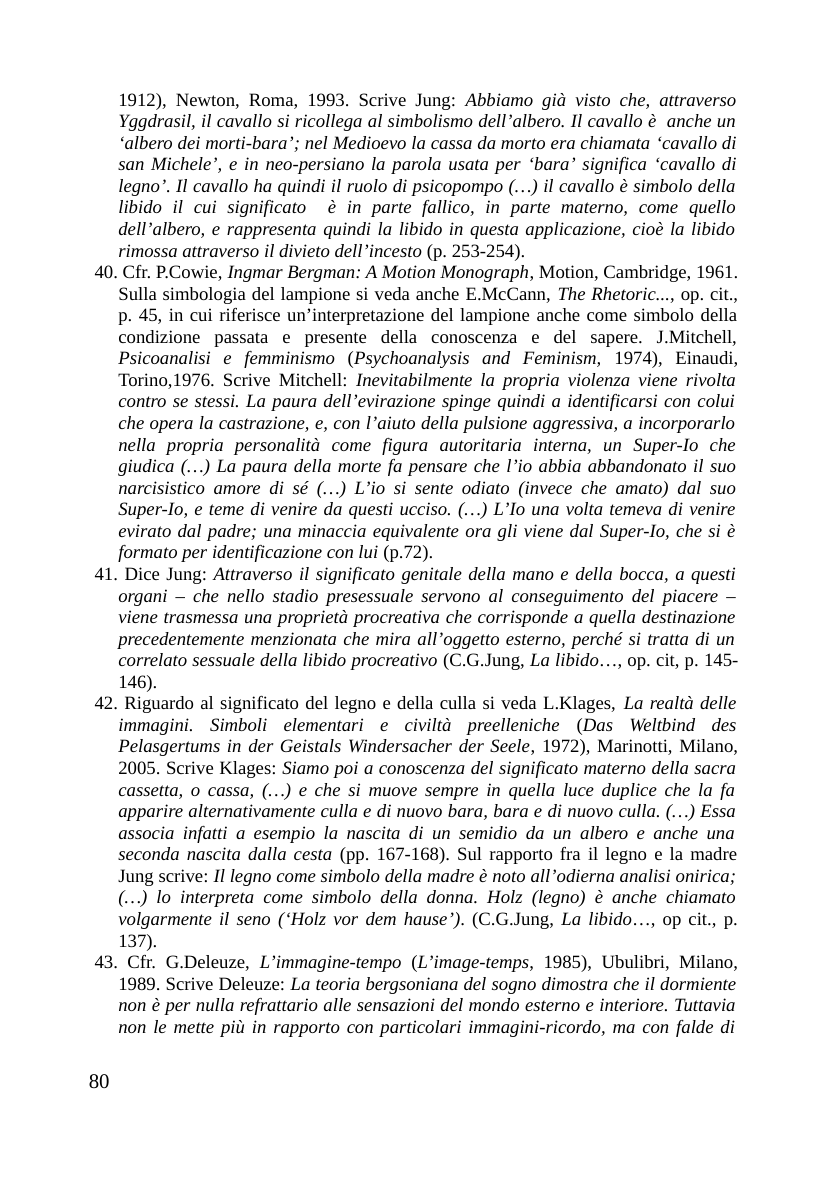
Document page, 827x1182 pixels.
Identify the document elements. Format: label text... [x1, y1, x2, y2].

text 40. Cfr. P.Cowie, Ingmar Bergman: A Motion Monograph, Motion, Cambridge, 1961. Sulla simbologia del lampione si veda anche E.McCann, The Rhetoric..., op. cit., p. 45, in cui riferisce un’interpretazione del lampione anche come simbolo della condizione passata e presente della conoscenza e del sapere. J.Mitchell, Psicoanalisi e femminismo (Psychoanalysis and Feminism, 1974), Einaudi, Torino,1976. Scrive Mitchell: Inevitabilmente la propria violenza viene rivolta contro se stessi. La paura dell’evirazione spinge quindi a identificarsi con colui che opera la castrazione, e, con l’aiuto della pulsione aggressiva, a incorporarlo nella propria personalità come figura autoritaria interna, un Super-Io che giudica (…) La paura della morte fa pensare che l’io abbia abbandonato il suo narcisistico amore di sé (…) L’io si sente odiato (invece che amato) dal suo Super-Io, e teme di venire da questi ucciso. (…) L’Io una volta temeva di venire evirato dal padre; una minaccia equivalente ora gli viene dal Super-Io, che si è formato per identificazione con lui (p.72). [94, 261, 738, 563]
text 41. Dice Jung: Attraverso il significato genitale della mano e della bocca, a questi organi – che nello stadio presessuale servono al conseguimento del piacere – viene trasmessa una proprietà procreativa che corrisponde a quella destinazione precedentemente menzionata che mira all’oggetto esterno, perché si tratta di un correlato sessuale della libido procreativo (C.G.Jung, La libido…, op. cit, p. 145-146). [94, 563, 738, 692]
text 42. Riguardo al significato del legno e della culla si veda L.Klages, La realtà delle immagini. Simboli elementari e civiltà preelleniche (Das Weltbind des Pelasgertums in der Geistals Windersacher der Seele, 1972), Marinotti, Milano, 2005. Scrive Klages: Siamo poi a conoscenza del significato materno della sacra cassetta, o cassa, (…) e che si muove sempre in quella luce duplice che la fa apparire alternativamente culla e di nuovo bara, bara e di nuovo culla. (…) Essa associa infatti a esempio la nascita di un semidio da un albero e anche una seconda nascita dalla cesta (pp. 167-168). Sul rapporto fra il legno e la madre Jung scrive: Il legno come simbolo della madre è noto all’odierna analisi onirica; (…) lo interpreta come simbolo della donna. Holz (legno) è anche chiamato volgarmente il seno (‘Holz vor dem hause’). (C.G.Jung, La libido…, op cit., p. 137). [94, 692, 738, 951]
text 1912), Newton, Roma, 1993. Scrive Jung: Abbiamo già visto che, attraverso Yggdrasil, il cavallo si ricollega al simbolismo dell’albero. Il cavallo è anche un ‘albero dei morti-bara’; nel Medioevo la cassa da morto era chiamata ‘cavallo di san Michele’, e in neo-persiano la parola usata per ‘bara’ significa ‘cavallo di legno’. Il cavallo ha quindi il ruolo di psicopompo (…) il cavallo è simbolo della libido il cui significato è in parte fallico, in parte materno, come quello dell’albero, e rappresenta quindi la libido in questa applicazione, cioè la libido rimossa attraverso il divieto dell’incesto (p. 253-254). [94, 88, 738, 261]
text 43. Cfr. G.Deleuze, L’immagine-tempo (L’image-temps, 1985), Ubulibri, Milano, 1989. Scrive Deleuze: La teoria bergsoniana del sogno dimostra che il dormiente non è per nulla refrattario alle sensazioni del mondo esterno e interiore. Tuttavia non le mette più in rapporto con particolari immagini-ricordo, ma con falde di [94, 951, 738, 1037]
